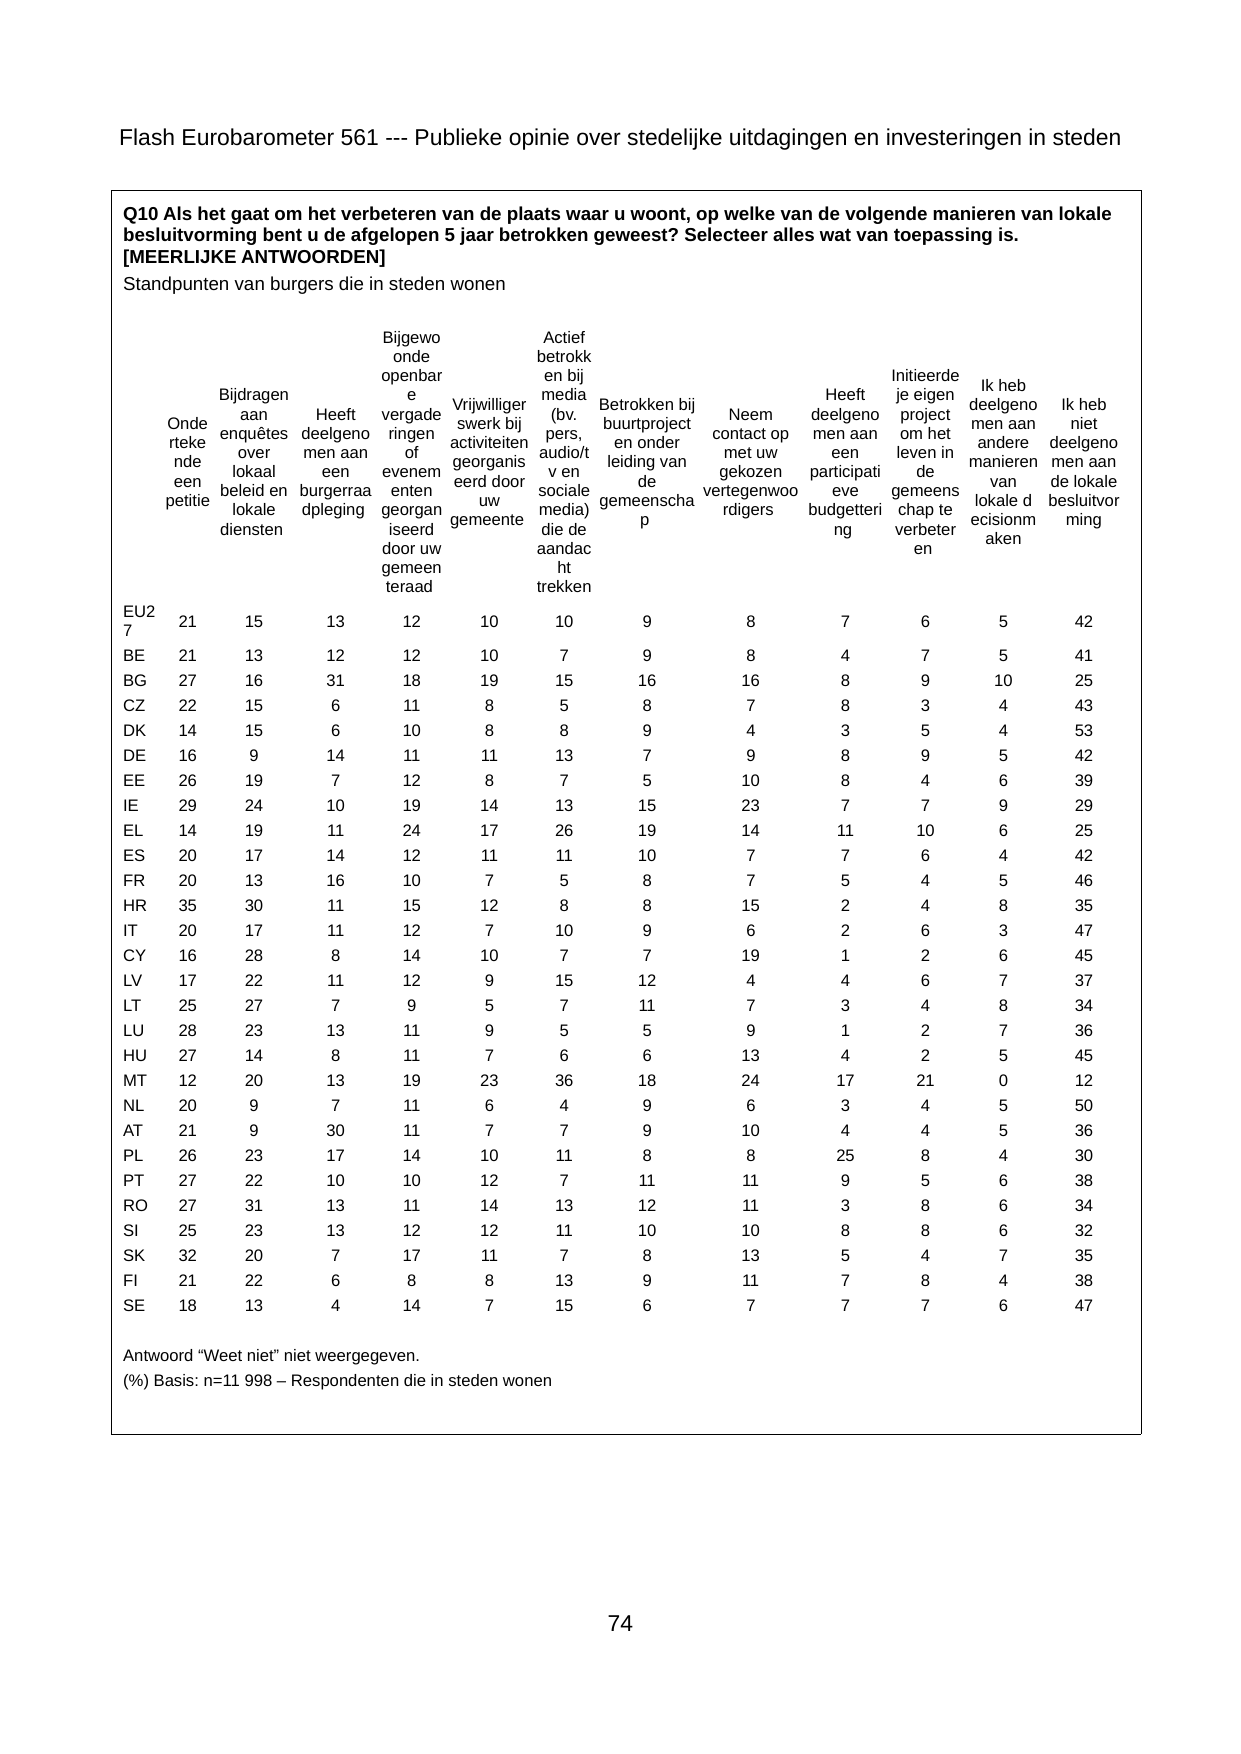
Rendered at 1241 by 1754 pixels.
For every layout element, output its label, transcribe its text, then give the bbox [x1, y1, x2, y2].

table_cell 6 [294, 1268, 377, 1293]
table_cell 8 [532, 893, 596, 918]
table_cell 4 [963, 1143, 1043, 1168]
table_cell 9 [888, 668, 963, 693]
table_cell 11 [596, 993, 698, 1018]
table_cell DE [120, 743, 161, 768]
table_cell 7 [698, 868, 803, 893]
table_cell 16 [596, 668, 698, 693]
table_cell 12 [446, 1218, 532, 1243]
table_cell 13 [294, 1068, 377, 1093]
table_cell 7 [963, 1243, 1043, 1268]
table_cell 15 [214, 693, 294, 718]
table_cell Betrokken bij buurtprojecten onder leiding van de gemeenschap [596, 325, 698, 599]
table_cell 22 [161, 693, 213, 718]
table_cell 6 [963, 1168, 1043, 1193]
table_cell 20 [161, 918, 213, 943]
table_cell [446, 297, 532, 325]
table_cell 13 [214, 643, 294, 668]
table_cell LV [120, 968, 161, 993]
table_cell 11 [532, 843, 596, 868]
table_cell 6 [963, 1218, 1043, 1243]
table_cell 11 [377, 743, 446, 768]
table_cell Ik heb deelgenomen aan andere manieren van lokale d ecisionmaken [963, 325, 1043, 599]
table_cell 25 [1044, 668, 1124, 693]
table_cell 12 [446, 893, 532, 918]
table_cell 12 [377, 968, 446, 993]
table_cell 17 [214, 918, 294, 943]
table_cell 8 [596, 893, 698, 918]
table_cell 9 [377, 993, 446, 1018]
table_cell Heeft deelgenomen aan een burgerraadpleging [294, 325, 377, 599]
table_cell 10 [596, 1218, 698, 1243]
table_cell 7 [698, 1293, 803, 1318]
table_cell [698, 297, 803, 325]
table_cell 12 [377, 1218, 446, 1243]
table_cell 8 [888, 1268, 963, 1293]
table_cell 11 [698, 1193, 803, 1218]
table_cell 30 [1044, 1143, 1124, 1168]
table_cell 32 [1044, 1218, 1124, 1243]
table_cell Ondertekende een petitie [161, 325, 213, 599]
table_cell 7 [532, 643, 596, 668]
table_cell [446, 1318, 532, 1343]
table_cell 7 [294, 1093, 377, 1118]
table_cell 18 [377, 668, 446, 693]
table_cell 17 [446, 818, 532, 843]
table_cell 7 [294, 768, 377, 793]
table_cell 3 [888, 693, 963, 718]
table_cell 2 [888, 1018, 963, 1043]
table_cell 21 [161, 1118, 213, 1143]
table_cell LU [120, 1018, 161, 1043]
table_cell 4 [532, 1093, 596, 1118]
table_cell 2 [888, 1043, 963, 1068]
table_cell 6 [888, 918, 963, 943]
table_cell 9 [596, 718, 698, 743]
table_cell 9 [214, 743, 294, 768]
table_cell 29 [1044, 793, 1124, 818]
table_cell 6 [446, 1093, 532, 1118]
table_cell 34 [1044, 993, 1124, 1018]
table_cell 4 [803, 968, 887, 993]
table_cell 7 [888, 643, 963, 668]
table_cell 11 [446, 843, 532, 868]
table_cell 20 [214, 1243, 294, 1268]
table_cell [214, 297, 294, 325]
table_cell 12 [596, 968, 698, 993]
table_cell 4 [803, 1043, 887, 1068]
table_cell 25 [161, 993, 213, 1018]
table_cell 11 [446, 1243, 532, 1268]
table_cell 4 [698, 718, 803, 743]
table_cell 15 [532, 668, 596, 693]
table_cell EU27 [120, 599, 161, 643]
table_cell 19 [377, 1068, 446, 1093]
table_cell HU [120, 1043, 161, 1068]
table_cell 8 [803, 693, 887, 718]
table_cell 12 [377, 918, 446, 943]
table_cell Bijgewoonde openbare vergaderingen of evenementen georganiseerd door uw gemeenteraad [377, 325, 446, 599]
table_cell 11 [698, 1268, 803, 1293]
table_cell EE [120, 768, 161, 793]
table_cell 16 [698, 668, 803, 693]
table_cell 15 [698, 893, 803, 918]
table_cell 12 [446, 1168, 532, 1193]
table_cell 28 [161, 1018, 213, 1043]
table_cell [161, 1318, 213, 1343]
table_cell 19 [377, 793, 446, 818]
table_cell 8 [446, 1268, 532, 1293]
table_cell 24 [214, 793, 294, 818]
table_cell [803, 1318, 887, 1343]
table_cell 15 [214, 599, 294, 643]
table_cell 2 [888, 943, 963, 968]
table_cell 12 [1044, 1068, 1124, 1093]
table_cell 9 [888, 743, 963, 768]
table_cell 17 [214, 843, 294, 868]
table_cell 4 [888, 893, 963, 918]
table_cell 11 [532, 1218, 596, 1243]
table_cell 39 [1044, 768, 1124, 793]
table_cell 2 [803, 918, 887, 943]
table_cell 12 [377, 599, 446, 643]
table_cell Neem contact op met uw gekozen vertegenwoordigers [698, 325, 803, 599]
table_cell 20 [161, 1093, 213, 1118]
table_cell 23 [214, 1018, 294, 1043]
table_cell 11 [803, 818, 887, 843]
table_cell 6 [888, 968, 963, 993]
table_cell 7 [803, 793, 887, 818]
table_cell 31 [214, 1193, 294, 1218]
table_cell 14 [214, 1043, 294, 1068]
table_cell 26 [161, 1143, 213, 1168]
table_cell 30 [294, 1118, 377, 1143]
table_cell 13 [698, 1043, 803, 1068]
table_cell 13 [532, 793, 596, 818]
table_cell 8 [888, 1143, 963, 1168]
table_cell 10 [698, 768, 803, 793]
table_cell 6 [532, 1043, 596, 1068]
table_cell 10 [377, 868, 446, 893]
table_cell 18 [596, 1068, 698, 1093]
table_cell 17 [803, 1068, 887, 1093]
table_cell 27 [161, 1043, 213, 1068]
table_cell 21 [161, 599, 213, 643]
table_cell [888, 297, 963, 325]
table_cell 15 [214, 718, 294, 743]
table_cell 19 [214, 818, 294, 843]
table_cell 30 [214, 893, 294, 918]
table_cell 9 [698, 1018, 803, 1043]
table_cell 7 [698, 843, 803, 868]
table_cell 19 [698, 943, 803, 968]
table_cell 6 [698, 1093, 803, 1118]
table_cell 10 [963, 668, 1043, 693]
table_cell BG [120, 668, 161, 693]
table_cell 1 [803, 943, 887, 968]
table_cell 38 [1044, 1168, 1124, 1193]
table_cell 8 [294, 943, 377, 968]
table_cell 17 [377, 1243, 446, 1268]
table_cell 17 [161, 968, 213, 993]
table_cell 4 [888, 1243, 963, 1268]
table_cell 10 [532, 599, 596, 643]
table_cell 8 [803, 768, 887, 793]
table_cell BE [120, 643, 161, 668]
table_cell 50 [1044, 1093, 1124, 1118]
table_cell 7 [698, 693, 803, 718]
table_cell 16 [161, 943, 213, 968]
table_cell 4 [888, 993, 963, 1018]
table_cell 6 [963, 818, 1043, 843]
table_cell 4 [803, 643, 887, 668]
table_cell 8 [596, 1243, 698, 1268]
table_cell 45 [1044, 1043, 1124, 1068]
table_cell 42 [1044, 599, 1124, 643]
table_cell 18 [161, 1293, 213, 1318]
table_cell 8 [698, 643, 803, 668]
table_cell 25 [803, 1143, 887, 1168]
table_cell 13 [294, 599, 377, 643]
table_cell [532, 297, 596, 325]
table_cell 8 [888, 1218, 963, 1243]
table_cell 35 [161, 893, 213, 918]
table_cell 16 [294, 868, 377, 893]
table_cell 5 [596, 1018, 698, 1043]
table_cell 14 [294, 743, 377, 768]
table_cell 35 [1044, 1243, 1124, 1268]
table_cell SK [120, 1243, 161, 1268]
table_cell 13 [294, 1218, 377, 1243]
table_cell 0 [963, 1068, 1043, 1093]
table_cell 6 [888, 599, 963, 643]
table_cell Ik heb niet deelgenomen aan de lokale besluitvorming [1044, 325, 1124, 599]
table_cell 7 [803, 1293, 887, 1318]
table_cell 21 [161, 1268, 213, 1293]
table_cell EL [120, 818, 161, 843]
table_cell 13 [214, 1293, 294, 1318]
table_cell 5 [963, 1043, 1043, 1068]
table_cell 10 [446, 943, 532, 968]
table_cell NL [120, 1093, 161, 1118]
table_cell Standpunten van burgers die in steden wonen [120, 270, 1124, 297]
table_cell 4 [888, 1118, 963, 1143]
table_cell HR [120, 893, 161, 918]
table_cell 25 [1044, 818, 1124, 843]
table_cell [120, 297, 161, 325]
table_cell 26 [532, 818, 596, 843]
table_cell 1 [803, 1018, 887, 1043]
table_cell 11 [294, 918, 377, 943]
table_cell 7 [294, 1243, 377, 1268]
table_cell 5 [963, 599, 1043, 643]
table_cell 4 [963, 1268, 1043, 1293]
table_cell 8 [532, 718, 596, 743]
table_cell 7 [446, 918, 532, 943]
table_cell FR [120, 868, 161, 893]
table_cell 32 [161, 1243, 213, 1268]
table_cell 13 [214, 868, 294, 893]
table_cell 9 [596, 918, 698, 943]
table_cell 7 [532, 943, 596, 968]
table_cell 5 [803, 1243, 887, 1268]
table_cell 10 [446, 599, 532, 643]
table_cell 31 [294, 668, 377, 693]
table_cell [294, 1318, 377, 1343]
table_cell 6 [596, 1043, 698, 1068]
table_cell 24 [377, 818, 446, 843]
table_cell 27 [161, 1168, 213, 1193]
table_cell 3 [803, 718, 887, 743]
table_cell 7 [446, 1043, 532, 1068]
table_cell 22 [214, 1168, 294, 1193]
table_cell DK [120, 718, 161, 743]
table_cell 9 [446, 1018, 532, 1043]
table_cell 6 [963, 1193, 1043, 1218]
table_cell PL [120, 1143, 161, 1168]
table_cell 8 [596, 1143, 698, 1168]
table_cell 4 [803, 1118, 887, 1143]
table_cell [120, 325, 161, 599]
table_cell 53 [1044, 718, 1124, 743]
table_cell 9 [803, 1168, 887, 1193]
table_cell 12 [294, 643, 377, 668]
table_cell 9 [596, 1268, 698, 1293]
table_cell CZ [120, 693, 161, 718]
table_cell 29 [161, 793, 213, 818]
table_cell 37 [1044, 968, 1124, 993]
table_cell 5 [596, 768, 698, 793]
table_cell [532, 1318, 596, 1343]
table_cell 12 [377, 643, 446, 668]
table_cell 7 [446, 1293, 532, 1318]
table_cell 11 [377, 693, 446, 718]
table_cell 4 [888, 768, 963, 793]
table_cell 8 [377, 1268, 446, 1293]
table_cell Initieerde je eigen project om het leven in de gemeenschap te verbeteren [888, 325, 963, 599]
table_cell 10 [596, 843, 698, 868]
table_cell [1044, 1318, 1124, 1343]
table_cell 8 [294, 1043, 377, 1068]
table_cell [377, 1318, 446, 1343]
table_header Q10 Als het gaat om het verbeteren van de plaats waar u woont, op welke van de volgende manieren van lokale besluitvorming bent u de afgelopen 5 jaar betrokken geweest? Selecteer alles wat van toepassing is. [MEERLIJKE ANTWOORDEN] [120, 199, 1124, 270]
table_cell 5 [963, 1118, 1043, 1143]
table_cell [1044, 297, 1124, 325]
table_cell 11 [294, 893, 377, 918]
table_cell 12 [161, 1068, 213, 1093]
table_cell 10 [698, 1218, 803, 1243]
table_cell 5 [446, 993, 532, 1018]
table_cell 14 [377, 1293, 446, 1318]
table_cell 3 [963, 918, 1043, 943]
table_cell 26 [161, 768, 213, 793]
table_cell 10 [888, 818, 963, 843]
table_cell 5 [803, 868, 887, 893]
table_cell 10 [377, 718, 446, 743]
table_cell 5 [888, 718, 963, 743]
table_cell RO [120, 1193, 161, 1218]
table_cell 11 [698, 1168, 803, 1193]
table_cell 4 [888, 1093, 963, 1118]
table_cell 5 [963, 643, 1043, 668]
table_cell 23 [214, 1218, 294, 1243]
table_cell 11 [294, 968, 377, 993]
table_cell 4 [963, 718, 1043, 743]
table_cell 23 [698, 793, 803, 818]
table_cell 21 [161, 643, 213, 668]
table_cell 13 [698, 1243, 803, 1268]
table_cell 16 [161, 743, 213, 768]
table_cell 17 [294, 1143, 377, 1168]
table_cell 7 [963, 1018, 1043, 1043]
table_cell 25 [161, 1218, 213, 1243]
table_cell 8 [698, 599, 803, 643]
table_cell [214, 1318, 294, 1343]
table_cell CY [120, 943, 161, 968]
table_cell 27 [214, 993, 294, 1018]
table_cell 9 [596, 599, 698, 643]
table_cell 6 [963, 768, 1043, 793]
table_cell 4 [888, 868, 963, 893]
table_cell 6 [963, 1293, 1043, 1318]
table_cell 38 [1044, 1268, 1124, 1293]
table_cell 10 [446, 643, 532, 668]
table_cell 7 [446, 1118, 532, 1143]
table_cell 19 [214, 768, 294, 793]
table_cell 10 [446, 1143, 532, 1168]
table_cell 14 [446, 793, 532, 818]
table_cell 21 [888, 1068, 963, 1093]
table_cell 16 [214, 668, 294, 693]
table_cell 28 [214, 943, 294, 968]
table_cell 9 [963, 793, 1043, 818]
table_cell 8 [803, 668, 887, 693]
table_cell [596, 297, 698, 325]
table_cell 10 [698, 1118, 803, 1143]
table_cell 14 [294, 843, 377, 868]
table_cell [161, 297, 213, 325]
table_cell 3 [803, 993, 887, 1018]
table_cell 2 [803, 893, 887, 918]
table_cell 8 [596, 868, 698, 893]
table_cell LT [120, 993, 161, 1018]
table_cell 15 [596, 793, 698, 818]
table_cell 46 [1044, 868, 1124, 893]
table_cell 8 [446, 718, 532, 743]
table_cell [963, 297, 1043, 325]
table_cell 8 [698, 1143, 803, 1168]
table_cell 10 [294, 793, 377, 818]
table_cell 7 [532, 1168, 596, 1193]
table_cell 8 [446, 768, 532, 793]
table_cell 27 [161, 668, 213, 693]
table_cell 19 [596, 818, 698, 843]
table_cell 5 [963, 1093, 1043, 1118]
table_cell 9 [596, 643, 698, 668]
table_cell MT [120, 1068, 161, 1093]
table_cell 8 [963, 893, 1043, 918]
table_cell 8 [596, 693, 698, 718]
table_cell 8 [888, 1193, 963, 1218]
table_cell 35 [1044, 893, 1124, 918]
table_cell IT [120, 918, 161, 943]
table_cell 11 [294, 818, 377, 843]
table_cell 47 [1044, 1293, 1124, 1318]
table_cell 11 [377, 1043, 446, 1068]
table_cell 23 [214, 1143, 294, 1168]
table_cell 42 [1044, 843, 1124, 868]
table_cell 4 [963, 693, 1043, 718]
table_cell 34 [1044, 1193, 1124, 1218]
table_cell 15 [532, 1293, 596, 1318]
table_cell 5 [532, 693, 596, 718]
table_cell 12 [377, 843, 446, 868]
table_cell 7 [532, 993, 596, 1018]
table_cell [596, 1318, 698, 1343]
table_cell [963, 1318, 1043, 1343]
table_cell AT [120, 1118, 161, 1143]
table_cell 7 [888, 793, 963, 818]
table_cell 12 [377, 768, 446, 793]
table_cell 43 [1044, 693, 1124, 718]
table_cell 6 [596, 1293, 698, 1318]
table_cell 14 [698, 818, 803, 843]
table_cell 47 [1044, 918, 1124, 943]
table_cell 6 [294, 718, 377, 743]
table_cell 7 [596, 743, 698, 768]
table_cell 6 [294, 693, 377, 718]
table_cell 36 [1044, 1018, 1124, 1043]
table_cell [698, 1318, 803, 1343]
table_cell 23 [446, 1068, 532, 1093]
table_cell 7 [532, 1118, 596, 1143]
table_cell 9 [214, 1093, 294, 1118]
table_cell 7 [532, 1243, 596, 1268]
table_cell 20 [161, 843, 213, 868]
table_cell 6 [698, 918, 803, 943]
table_cell PT [120, 1168, 161, 1193]
table_cell 5 [888, 1168, 963, 1193]
table_cell 9 [596, 1118, 698, 1143]
table_cell 11 [377, 1118, 446, 1143]
table_cell Vrijwilligerswerk bij activiteiten georganiseerd door uw gemeente [446, 325, 532, 599]
table_cell 15 [532, 968, 596, 993]
table_cell 11 [377, 1193, 446, 1218]
table_cell 12 [596, 1193, 698, 1218]
table_cell Bijdragen aan enquêtes over lokaal beleid en lokale diensten [214, 325, 294, 599]
table_cell 13 [294, 1193, 377, 1218]
table_cell SE [120, 1293, 161, 1318]
table_cell Heeft deelgenomen aan een participatieve budgettering [803, 325, 887, 599]
table_cell 3 [803, 1193, 887, 1218]
table_cell 20 [214, 1068, 294, 1093]
table_cell 7 [888, 1293, 963, 1318]
table_cell 4 [698, 968, 803, 993]
table_cell 13 [294, 1018, 377, 1043]
table_cell [294, 297, 377, 325]
table_cell 8 [446, 693, 532, 718]
table_cell SI [120, 1218, 161, 1243]
table_cell 36 [1044, 1118, 1124, 1143]
table_cell 10 [532, 918, 596, 943]
table_cell 11 [532, 1143, 596, 1168]
table_cell [377, 297, 446, 325]
table_cell 11 [446, 743, 532, 768]
table_cell Actief betrokken bij media (bv. pers, audio/tv en sociale media) die de aandacht trekken [532, 325, 596, 599]
table_cell 4 [294, 1293, 377, 1318]
table_cell 7 [803, 1268, 887, 1293]
table_cell 14 [161, 818, 213, 843]
table_cell 19 [446, 668, 532, 693]
table_cell 8 [803, 743, 887, 768]
table_cell [803, 297, 887, 325]
table_cell 20 [161, 868, 213, 893]
table_cell 27 [161, 1193, 213, 1218]
table_cell 6 [888, 843, 963, 868]
table_cell 7 [596, 943, 698, 968]
table_cell 10 [294, 1168, 377, 1193]
table_cell 9 [698, 743, 803, 768]
table_cell 3 [803, 1093, 887, 1118]
table_cell 8 [803, 1218, 887, 1243]
table_cell 14 [161, 718, 213, 743]
table_cell 9 [596, 1093, 698, 1118]
table_cell 7 [294, 993, 377, 1018]
table_cell 10 [377, 1168, 446, 1193]
table_cell 11 [596, 1168, 698, 1193]
table_cell 42 [1044, 743, 1124, 768]
table_cell 45 [1044, 943, 1124, 968]
table_cell 41 [1044, 643, 1124, 668]
table_cell 7 [446, 868, 532, 893]
table_cell 9 [446, 968, 532, 993]
table_cell 11 [377, 1018, 446, 1043]
table_cell 14 [446, 1193, 532, 1218]
table_cell 5 [963, 743, 1043, 768]
table_cell IE [120, 793, 161, 818]
table_cell 13 [532, 743, 596, 768]
table_cell 7 [532, 768, 596, 793]
table_cell 36 [532, 1068, 596, 1093]
table_cell 11 [377, 1093, 446, 1118]
table_cell 14 [377, 1143, 446, 1168]
table_cell 8 [963, 993, 1043, 1018]
table_cell 5 [532, 868, 596, 893]
table_cell Antwoord “Weet niet” niet weergegeven. [120, 1343, 1124, 1368]
table_cell 22 [214, 968, 294, 993]
table_cell 15 [377, 893, 446, 918]
table_cell 5 [963, 868, 1043, 893]
table_cell 7 [803, 843, 887, 868]
table_cell ES [120, 843, 161, 868]
table_cell FI [120, 1268, 161, 1293]
table_cell 7 [963, 968, 1043, 993]
table_cell 7 [698, 993, 803, 1018]
table_cell 13 [532, 1268, 596, 1293]
table_cell 7 [803, 599, 887, 643]
table_cell 14 [377, 943, 446, 968]
table_cell 4 [963, 843, 1043, 868]
table_cell 9 [214, 1118, 294, 1143]
table_cell [120, 1318, 161, 1343]
table_cell 5 [532, 1018, 596, 1043]
table_cell [888, 1318, 963, 1343]
table_cell 24 [698, 1068, 803, 1093]
table_cell 13 [532, 1193, 596, 1218]
table_cell 6 [963, 943, 1043, 968]
table_cell 22 [214, 1268, 294, 1293]
table_cell (%) Basis: n=11 998 – Respondenten die in steden wonen [120, 1368, 1124, 1393]
